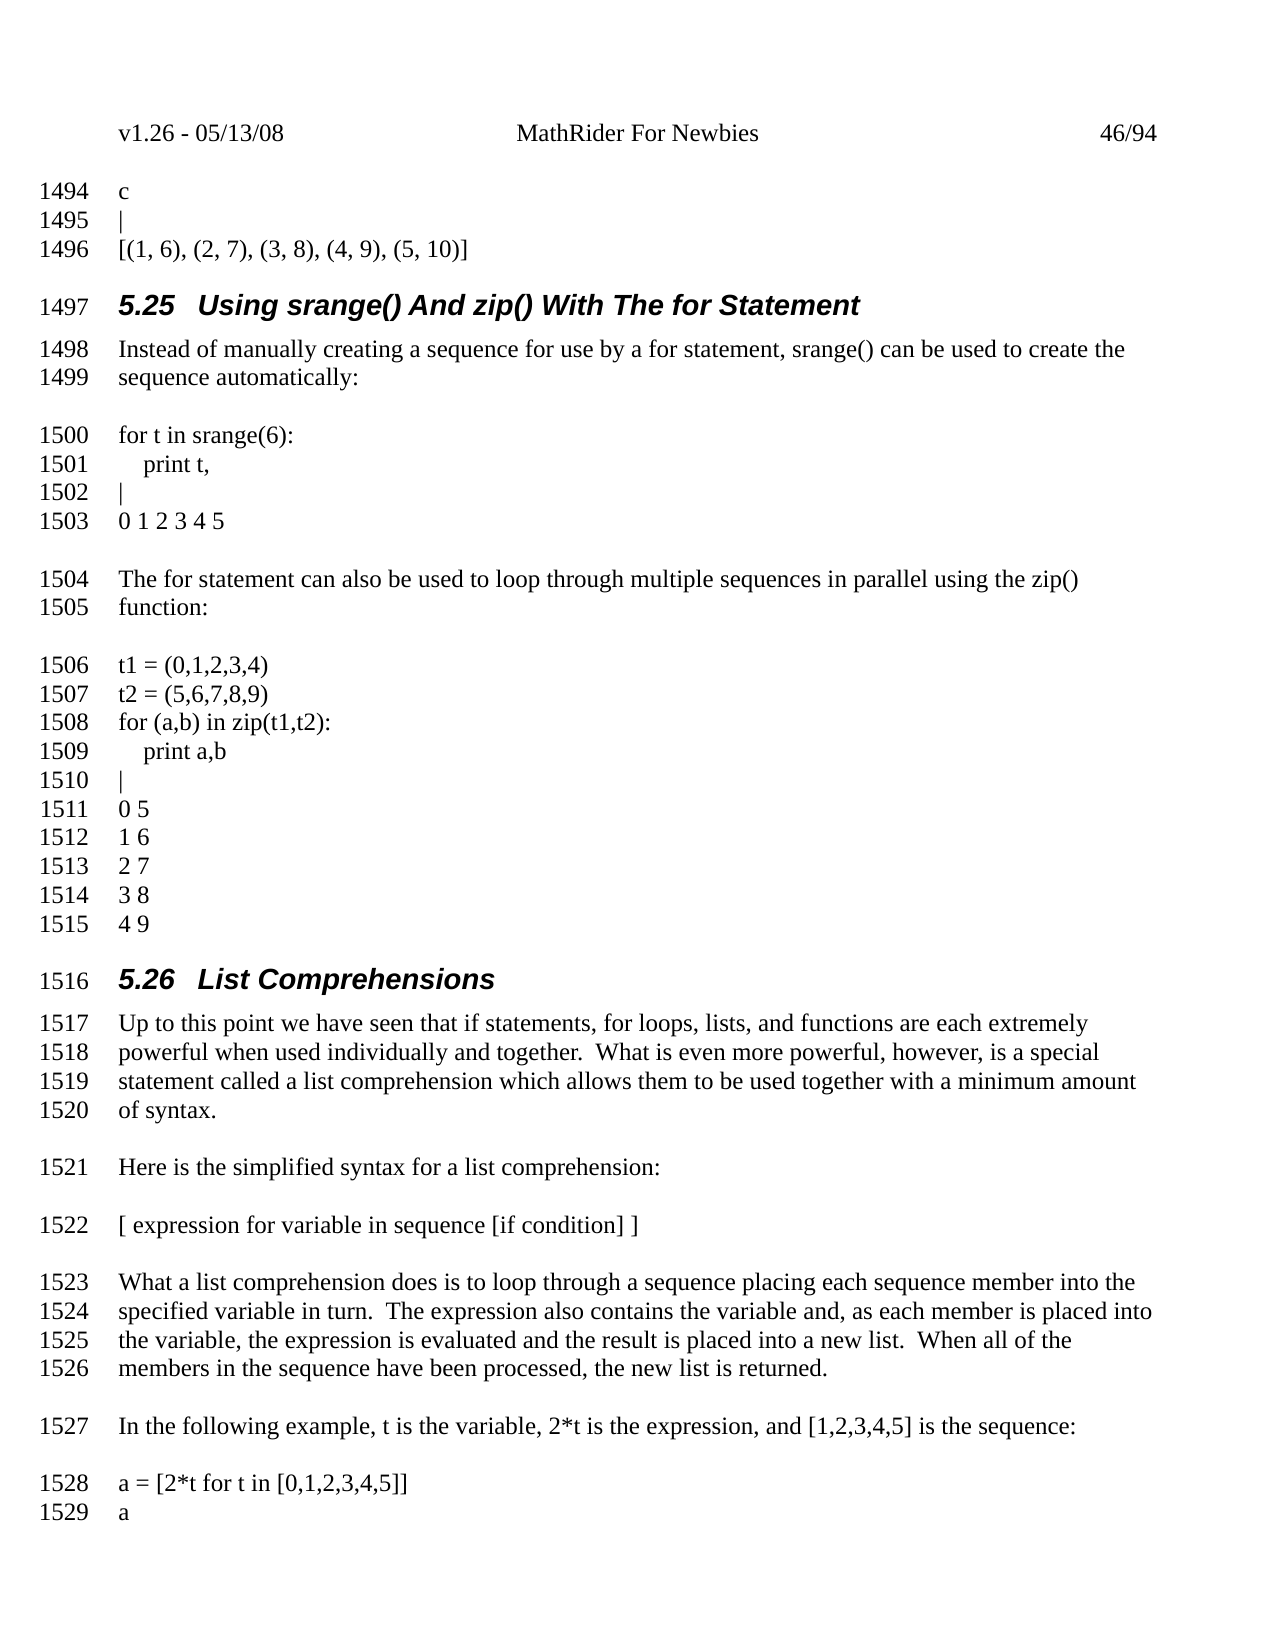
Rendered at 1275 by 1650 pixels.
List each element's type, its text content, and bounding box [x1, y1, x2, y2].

text print a,b [118, 736, 1157, 765]
text t2 = (5,6,7,8,9) [118, 679, 1157, 707]
text 0 1 2 3 4 5 [118, 506, 1157, 535]
text Here is the simplified syntax for a list comprehension: [118, 1152, 1157, 1181]
text [ expression for variable in sequence [if condition] ] [118, 1210, 1157, 1238]
text | [118, 477, 1157, 506]
text for t in srange(6): [118, 420, 1157, 449]
text t1 = (0,1,2,3,4) [118, 650, 1157, 679]
text for (a,b) in zip(t1,t2): [118, 707, 1157, 736]
text [(1, 6), (2, 7), (3, 8), (4, 9), (5, 10)] [118, 234, 1157, 263]
text 3 8 [118, 880, 1157, 909]
text | [118, 205, 1157, 234]
text a = [2*t for t in [0,1,2,3,4,5]] [118, 1468, 1157, 1497]
text The for statement can also be used to loop through multiple sequences in parallel using the zip() function: [118, 564, 1157, 621]
text Up to this point we have seen that if statements, for loops, lists, and functions are each extremely powerful when used individually and together. What is even more powerful, however, is a special statement called a list comprehension which allows them to be used together with a minimum amount of syntax. [118, 1008, 1157, 1123]
text In the following example, t is the variable, 2*t is the expression, and [1,2,3,4,5] is the sequence: [118, 1411, 1157, 1440]
text What a list comprehension does is to loop through a sequence placing each sequence member into the specified variable in turn. The expression also contains the variable and, as each member is placed into the variable, the expression is evaluated and the result is placed into a new list. When all of the members in the sequence have been processed, the new list is returned. [118, 1267, 1157, 1382]
text print t, [118, 449, 1157, 477]
text c [118, 176, 1157, 205]
text 1 6 [118, 822, 1157, 851]
text Instead of manually creating a sequence for use by a for statement, srange() can be used to create the sequence automatically: [118, 334, 1157, 391]
text | [118, 765, 1157, 794]
text 4 9 [118, 909, 1157, 937]
subtitle Using srange() And zip() With The for Statement [118, 288, 1157, 321]
text 0 5 [118, 794, 1157, 822]
text 2 7 [118, 851, 1157, 880]
subtitle List Comprehensions [118, 962, 1157, 996]
text a [118, 1497, 1157, 1526]
